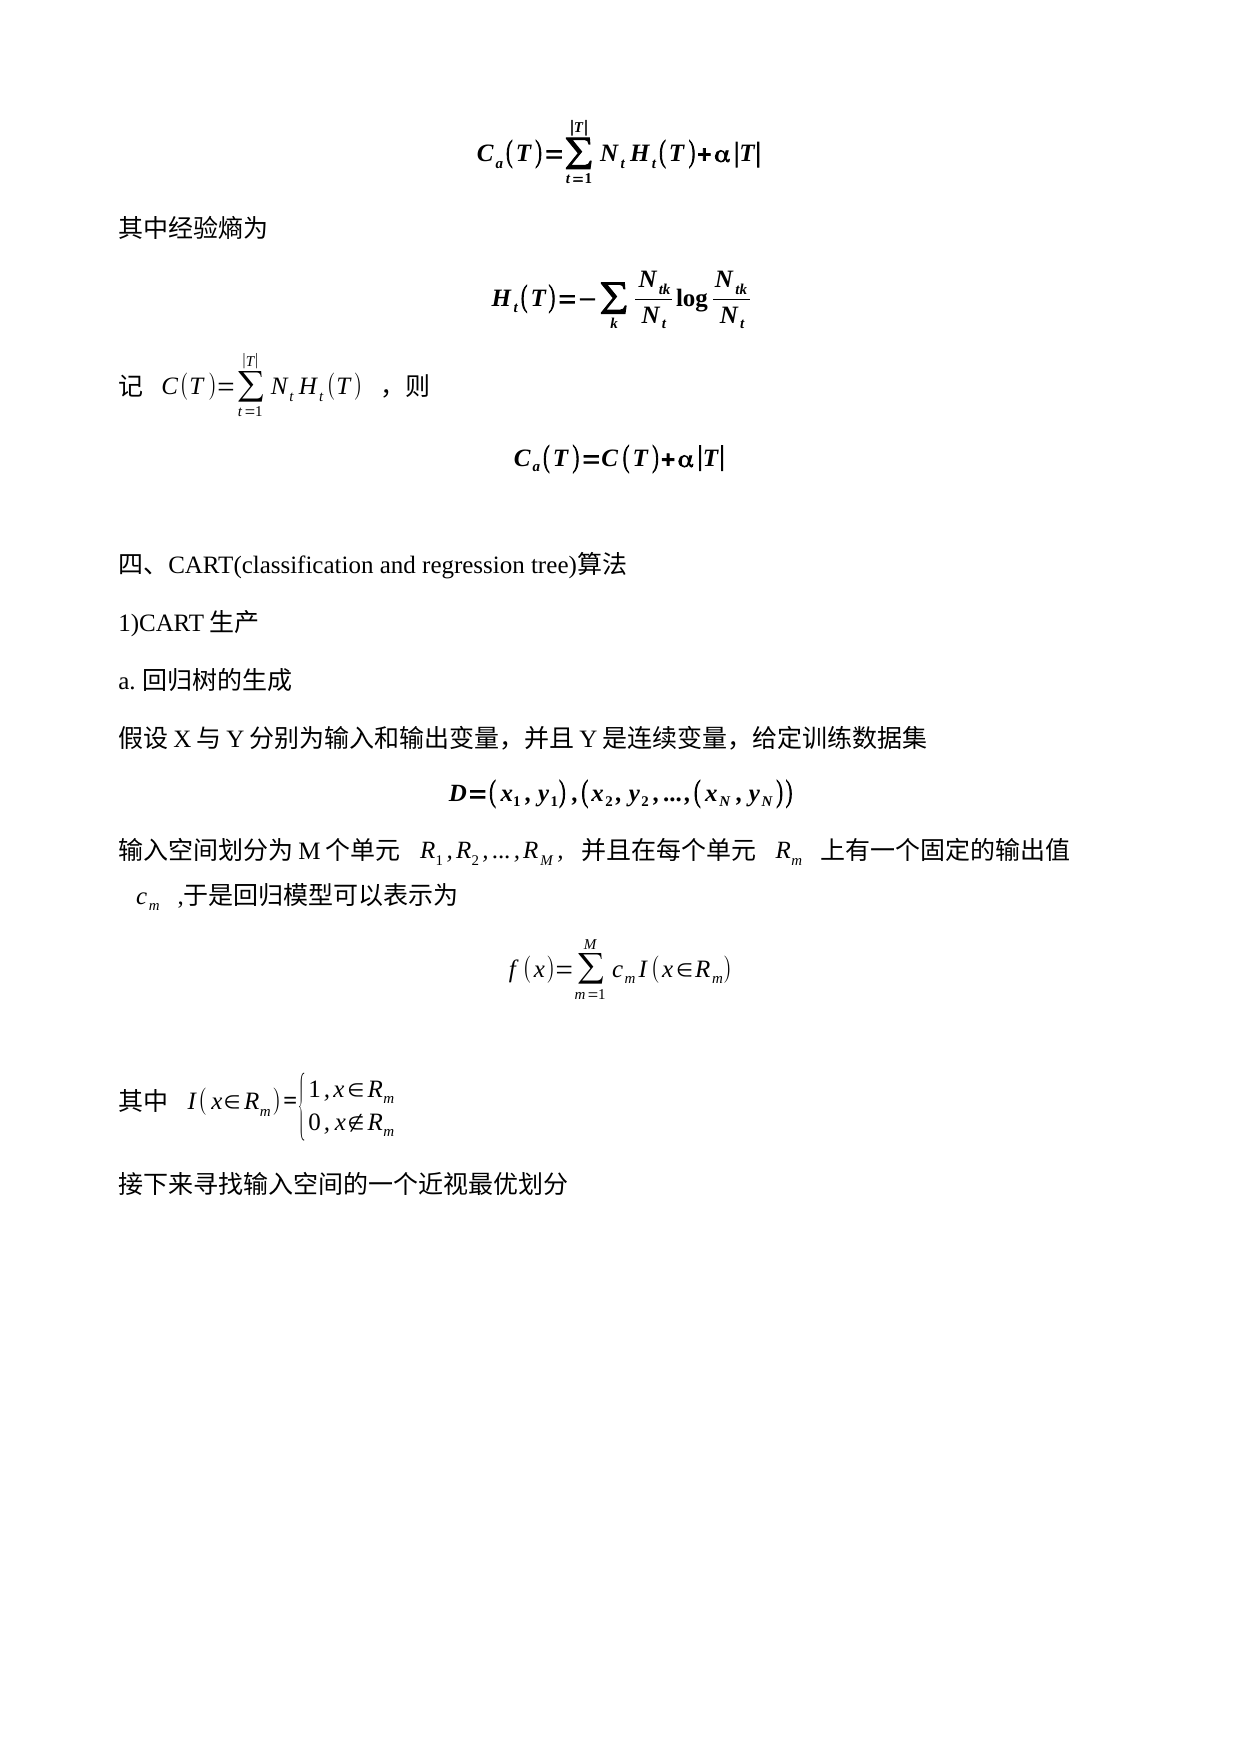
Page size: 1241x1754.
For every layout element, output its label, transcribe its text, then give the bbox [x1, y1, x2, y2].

text 四、CART(classification and regression tree)算法 [118, 545, 1122, 581]
text 输入空间划分为M个单元并且在每个单元上有一个固定的输出值,于是回归模型可以表示为 [118, 831, 1122, 914]
text a. 回归树的生成 [118, 661, 1122, 697]
text 假设X与Y分别为输入和输出变量，并且Y是连续变量，给定训练数据集 [118, 719, 1122, 755]
text 其中经验熵为 [118, 208, 1122, 244]
text 其中 [118, 1072, 1122, 1143]
text 接下来寻找输入空间的一个近视最优划分 [118, 1164, 1122, 1201]
text 1)CART生产 [118, 603, 1122, 639]
text 记，则 [118, 353, 1122, 420]
